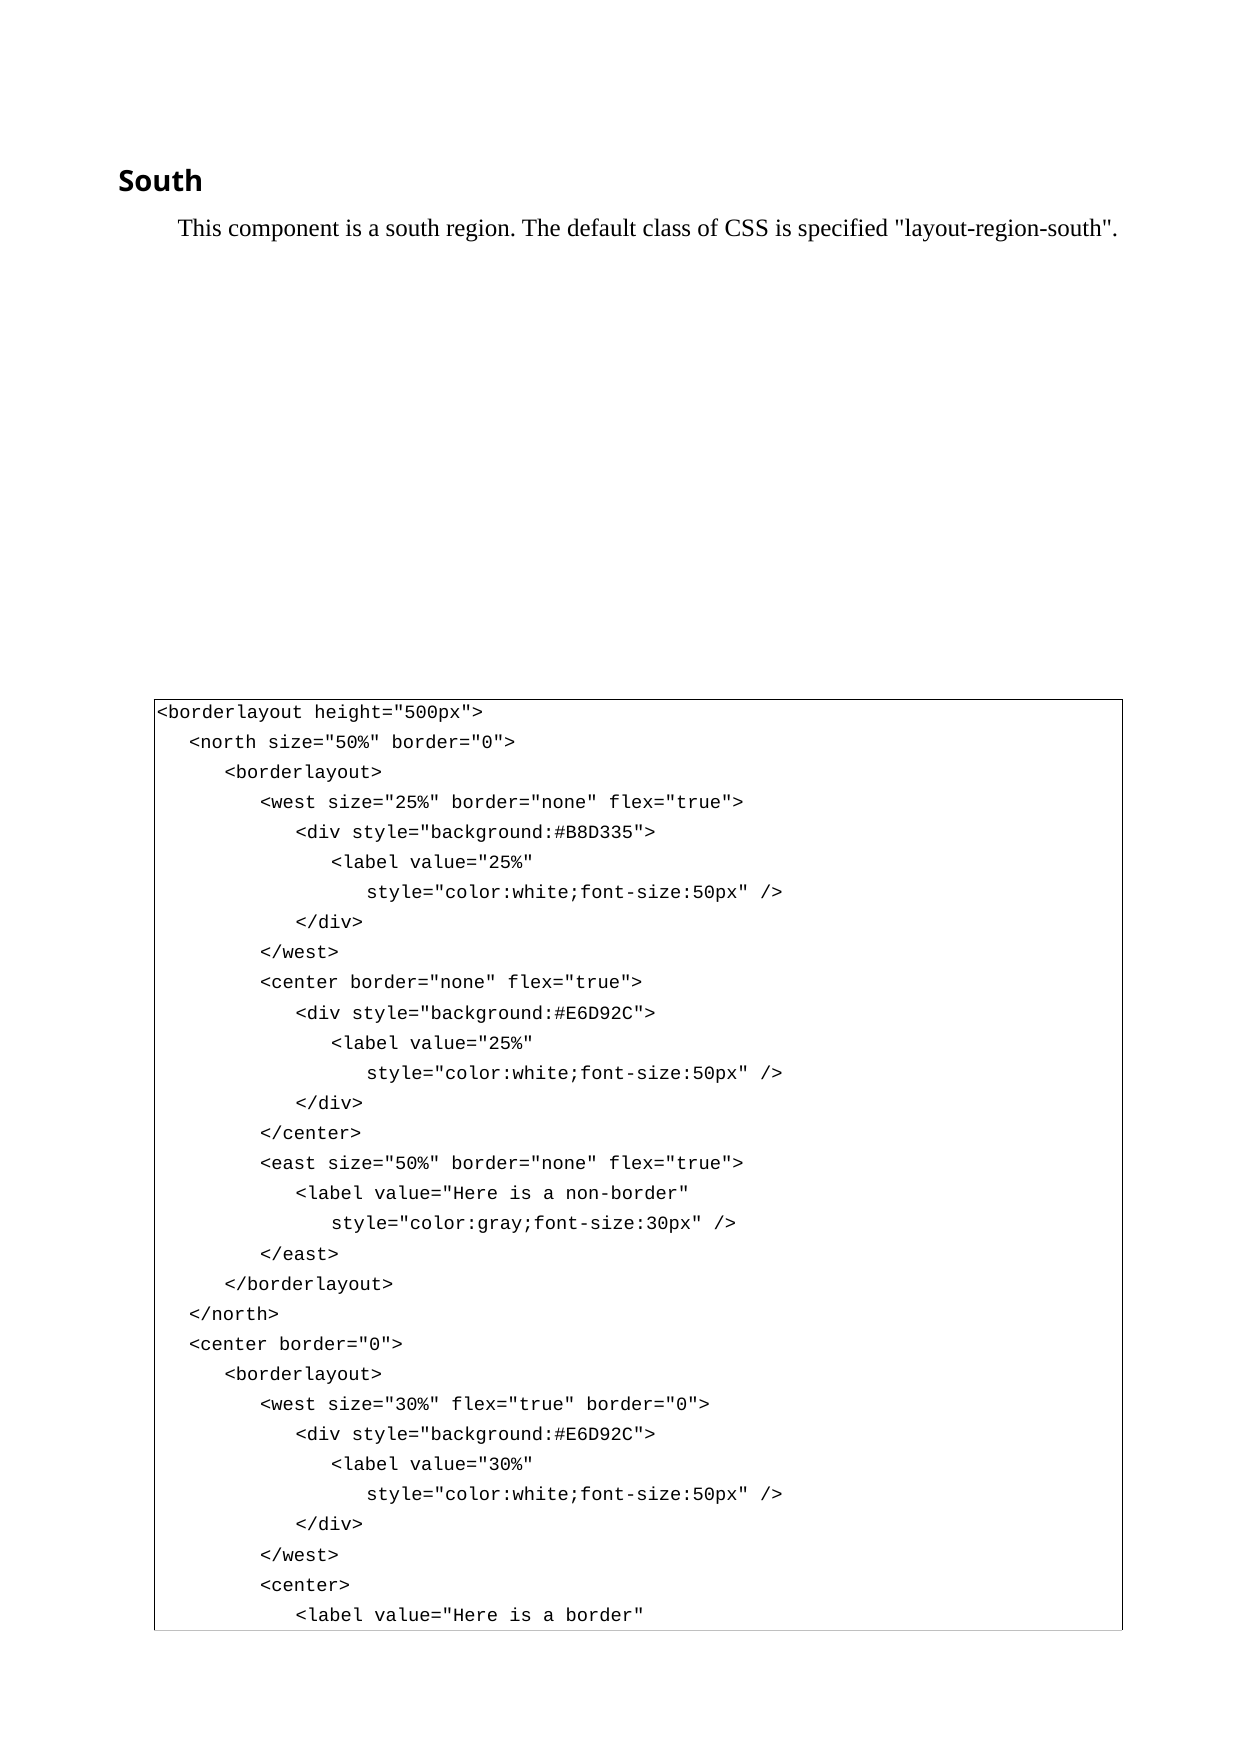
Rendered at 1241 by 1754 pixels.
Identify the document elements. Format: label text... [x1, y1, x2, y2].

text </borderlayout> [155, 1271, 1122, 1296]
text <label value="Here is a border" [155, 1602, 1122, 1630]
text <center> [155, 1572, 1122, 1597]
text This component is a south region. The default class of CSS is specified "layout-region-south". [177, 213, 1122, 241]
text <center border="0"> [155, 1332, 1122, 1356]
text <borderlayout> [155, 1362, 1122, 1386]
text </east> [155, 1241, 1122, 1266]
text <div style="background:#E6D92C"> [155, 1000, 1122, 1025]
text style="color:white;font-size:50px" /> [155, 880, 1122, 904]
text <borderlayout> [155, 759, 1122, 784]
text </center> [155, 1121, 1122, 1145]
text style="color:white;font-size:50px" /> [155, 1482, 1122, 1506]
text </west> [155, 1542, 1122, 1567]
text <west size="25%" border="none" flex="true"> [155, 790, 1122, 814]
text <center border="none" flex="true"> [155, 970, 1122, 994]
text <div style="background:#B8D335"> [155, 820, 1122, 844]
text <borderlayout height="500px"> [155, 700, 1122, 724]
text <east size="50%" border="none" flex="true"> [155, 1151, 1122, 1175]
subtitle South [118, 161, 1122, 200]
text <label value="30%" [155, 1452, 1122, 1476]
text </div> [155, 1091, 1122, 1115]
text <div style="background:#E6D92C"> [155, 1422, 1122, 1446]
text </north> [155, 1301, 1122, 1326]
text <label value="25%" [155, 850, 1122, 874]
text <west size="30%" flex="true" border="0"> [155, 1392, 1122, 1416]
text <north size="50%" border="0"> [155, 729, 1122, 754]
text </west> [155, 940, 1122, 964]
text style="color:white;font-size:50px" /> [155, 1061, 1122, 1085]
text </div> [155, 910, 1122, 934]
text <label value="25%" [155, 1031, 1122, 1055]
text <label value="Here is a non-border" [155, 1181, 1122, 1205]
text </div> [155, 1512, 1122, 1536]
text style="color:gray;font-size:30px" /> [155, 1211, 1122, 1235]
